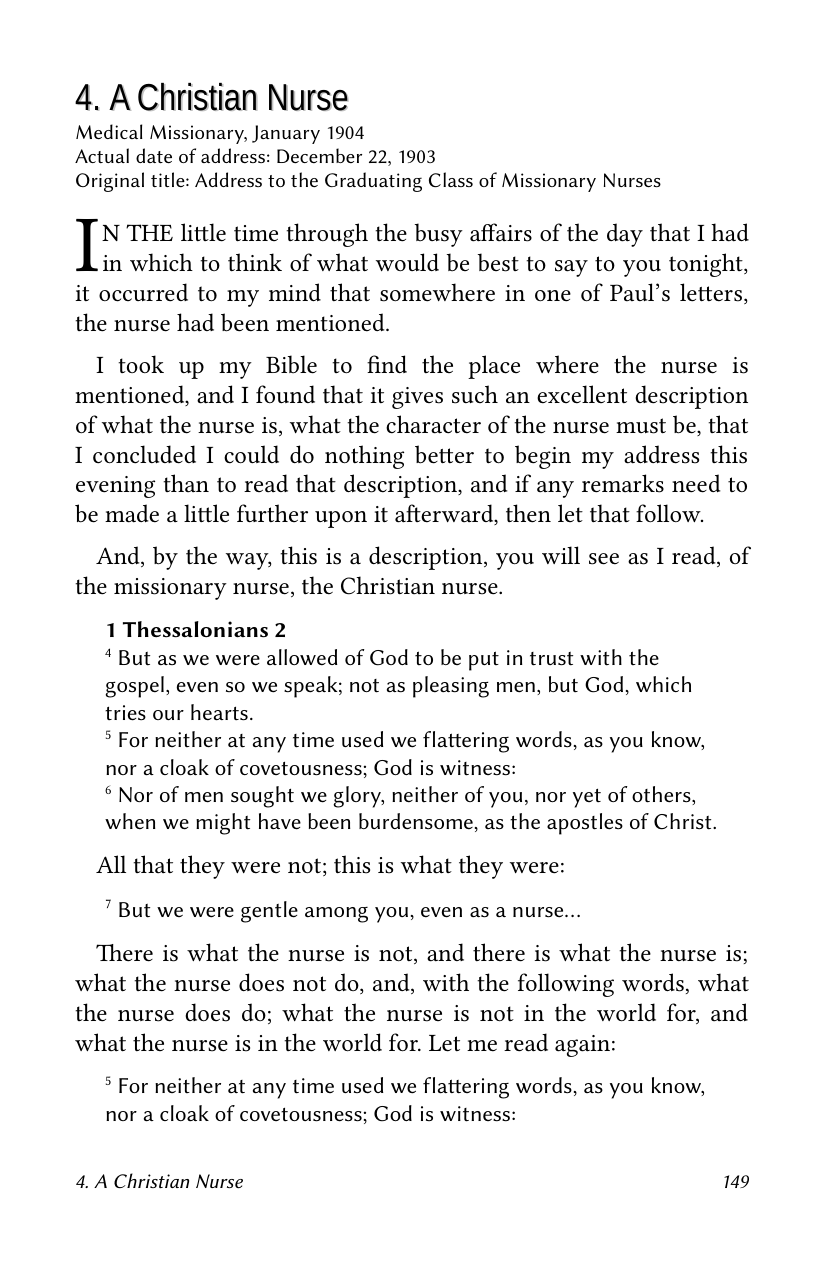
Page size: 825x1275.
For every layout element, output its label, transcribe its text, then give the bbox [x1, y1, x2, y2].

text There is what the nurse is not, and there is what the nurse is; what the nurse does not do, and, with the following words, what the nurse does do; what the nurse is not in the world for, and what the nurse is in the world for. Let me read again: [75, 939, 750, 1057]
text Medical Missionary, January 1904 [75, 121, 750, 145]
text I took up my Bible to find the place where the nurse is mentioned, and I found that it gives such an excellent description of what the nurse is, what the character of the nurse must be, that I concluded I could do nothing better to begin my address this evening than to read that description, and if any remarks need to be made a little further upon it afterward, then let that follow. [75, 351, 750, 529]
text All that they were not; this is what they were: [75, 852, 750, 880]
text IN THE little time through the busy affairs of the day that I had in which to think of what would be best to say to you tonight, it occurred to my mind that somewhere in one of Paul’s letters, the nurse had been mentioned. [75, 219, 750, 337]
text 4 But as we were allowed of God to be put in trust with the gospel, even so we speak; not as pleasing men, but God, which tries our hearts. [105, 645, 720, 726]
text Original title: Address to the Graduating Class of Missionary Nurses [75, 168, 750, 192]
text 7 But we were gentle among you, even as a nurse... [105, 896, 720, 923]
text Actual date of address: December 22, 1903 [75, 145, 750, 168]
title A Christian Nurse [75, 75, 750, 118]
text 1 Thessalonians 2 [105, 617, 750, 643]
text 5 For neither at any time used we flattering words, as you know, nor a cloak of covetousness; God is witness: [105, 1073, 720, 1127]
text 5 For neither at any time used we flattering words, as you know, nor a cloak of covetousness; God is witness: [105, 727, 720, 781]
text 6 Nor of men sought we glory, neither of you, nor yet of others, when we might have been burdensome, as the apostles of Christ. [105, 782, 720, 835]
text And, by the way, this is a description, you will see as I read, of the missionary nurse, the Christian nurse. [75, 542, 750, 601]
